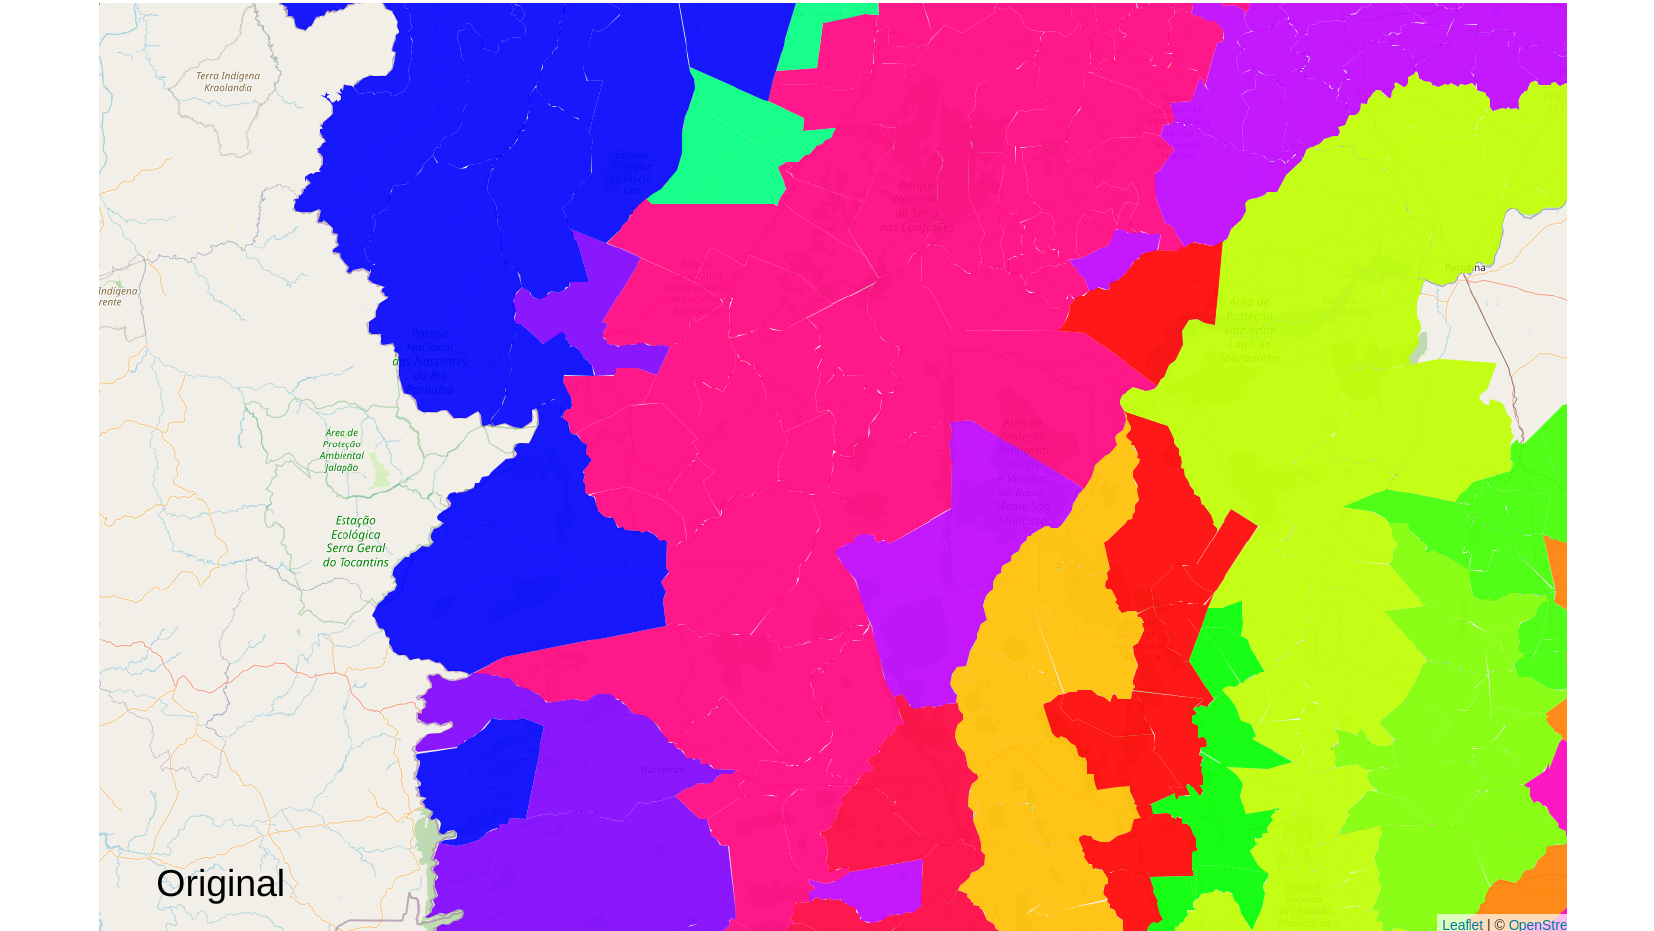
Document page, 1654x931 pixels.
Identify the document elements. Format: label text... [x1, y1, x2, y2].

picture [1453, 924, 1462, 931]
picture [99, 3, 1567, 931]
text_box Original [141, 855, 301, 912]
